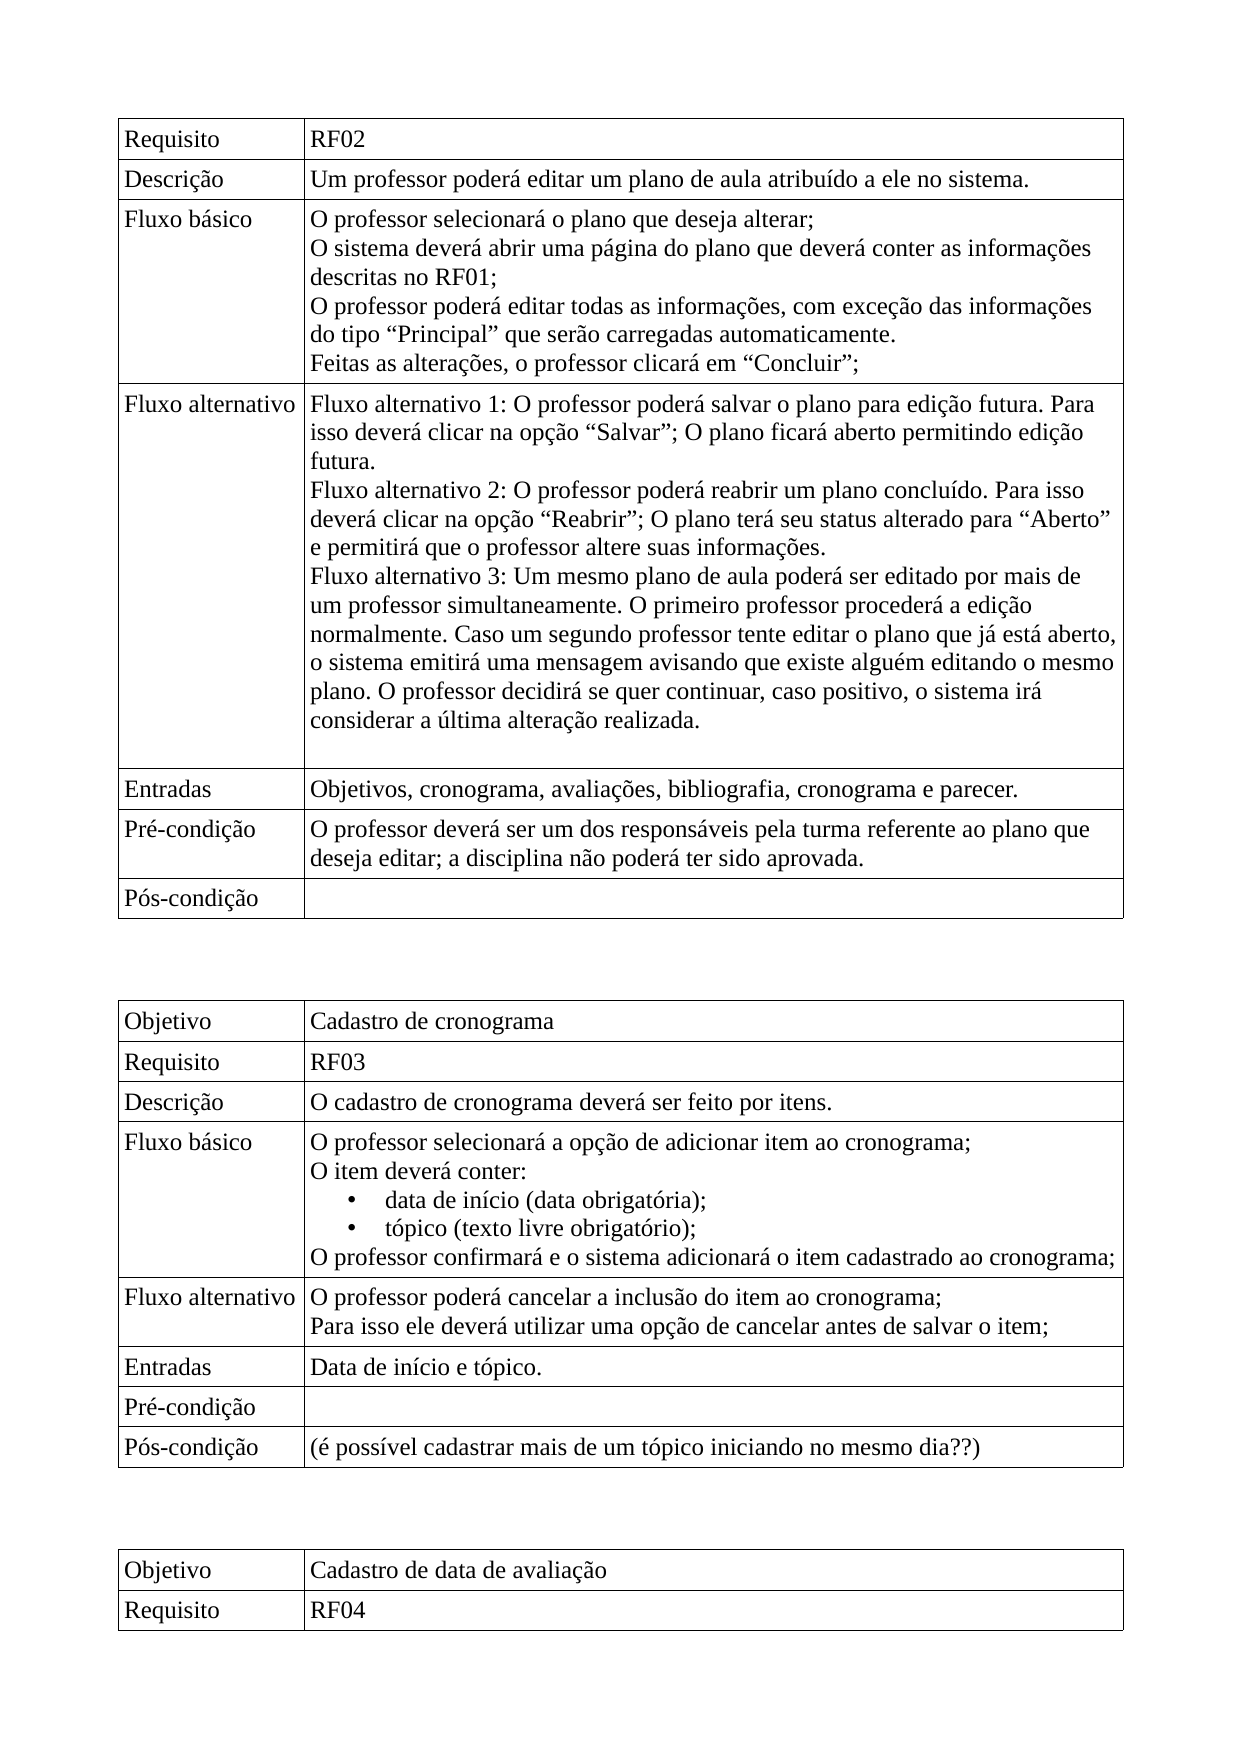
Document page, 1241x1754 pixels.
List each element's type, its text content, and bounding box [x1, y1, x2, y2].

table_cell [305, 879, 1123, 918]
table_cell Pós-condição [119, 1427, 304, 1467]
table_cell Descrição [119, 160, 304, 199]
table_cell Fluxo alternativo [119, 384, 304, 768]
table_cell O professor selecionará o plano que deseja alterar; O sistema deverá abrir uma página do plano que deverá conter as informações descritas no RF01; O professor poderá editar todas as informações, com exceção das informações do tipo “Principal” que serão carregadas automaticamente. Feitas as alterações, o professor clicará em “Concluir”; [305, 200, 1123, 383]
table_cell RF02 [305, 119, 1123, 158]
table_header Cadastro de data de avaliação [305, 1550, 1123, 1589]
table_cell Requisito [119, 1591, 304, 1630]
table_cell Fluxo alternativo 1: O professor poderá salvar o plano para edição futura. Para isso deverá clicar na opção “Salvar”; O plano ficará aberto permitindo edição futura. Fluxo alternativo 2: O professor poderá reabrir um plano concluído. Para isso deverá clicar na opção “Reabrir”; O plano terá seu status alterado para “Aberto” e permitirá que o professor altere suas informações. Fluxo alternativo 3: Um mesmo plano de aula poderá ser editado por mais de um professor simultaneamente. O primeiro professor procederá a edição normalmente. Caso um segundo professor tente editar o plano que já está aberto, o sistema emitirá uma mensagem avisando que existe alguém editando o mesmo plano. O professor decidirá se quer continuar, caso positivo, o sistema irá considerar a última alteração realizada. [305, 384, 1123, 768]
table_cell O cadastro de cronograma deverá ser feito por itens. [305, 1082, 1123, 1121]
table_cell Um professor poderá editar um plano de aula atribuído a ele no sistema. [305, 160, 1123, 199]
table_header Objetivo [119, 1001, 304, 1041]
table_cell Pré-condição [119, 810, 304, 877]
table_cell Requisito [119, 1042, 304, 1081]
table_cell [305, 1387, 1123, 1426]
table_cell Descrição [119, 1082, 304, 1121]
table_cell Fluxo básico [119, 200, 304, 383]
table_cell Requisito [119, 119, 304, 158]
table_cell Data de início e tópico. [305, 1347, 1123, 1386]
table_cell Entradas [119, 769, 304, 808]
table_cell Fluxo básico [119, 1122, 304, 1277]
table_header Objetivo [119, 1550, 304, 1589]
table_cell Pós-condição [119, 879, 304, 918]
table_cell Fluxo alternativo [119, 1278, 304, 1346]
table_header Cadastro de cronograma [305, 1001, 1123, 1041]
table_cell O professor selecionará a opção de adicionar item ao cronograma; O item deverá conter: data de início (data obrigatória); tópico (texto livre obrigatório); O professor confirmará e o sistema adicionará o item cadastrado ao cronograma; [305, 1122, 1123, 1277]
table_cell (é possível cadastrar mais de um tópico iniciando no mesmo dia??) [305, 1427, 1123, 1467]
table_cell Entradas [119, 1347, 304, 1386]
table_cell RF04 [305, 1591, 1123, 1630]
table_cell RF03 [305, 1042, 1123, 1081]
table_cell Pré-condição [119, 1387, 304, 1426]
table_cell O professor deverá ser um dos responsáveis pela turma referente ao plano que deseja editar; a disciplina não poderá ter sido aprovada. [305, 810, 1123, 877]
table_cell O professor poderá cancelar a inclusão do item ao cronograma; Para isso ele deverá utilizar uma opção de cancelar antes de salvar o item; [305, 1278, 1123, 1346]
table_cell Objetivos, cronograma, avaliações, bibliografia, cronograma e parecer. [305, 769, 1123, 808]
